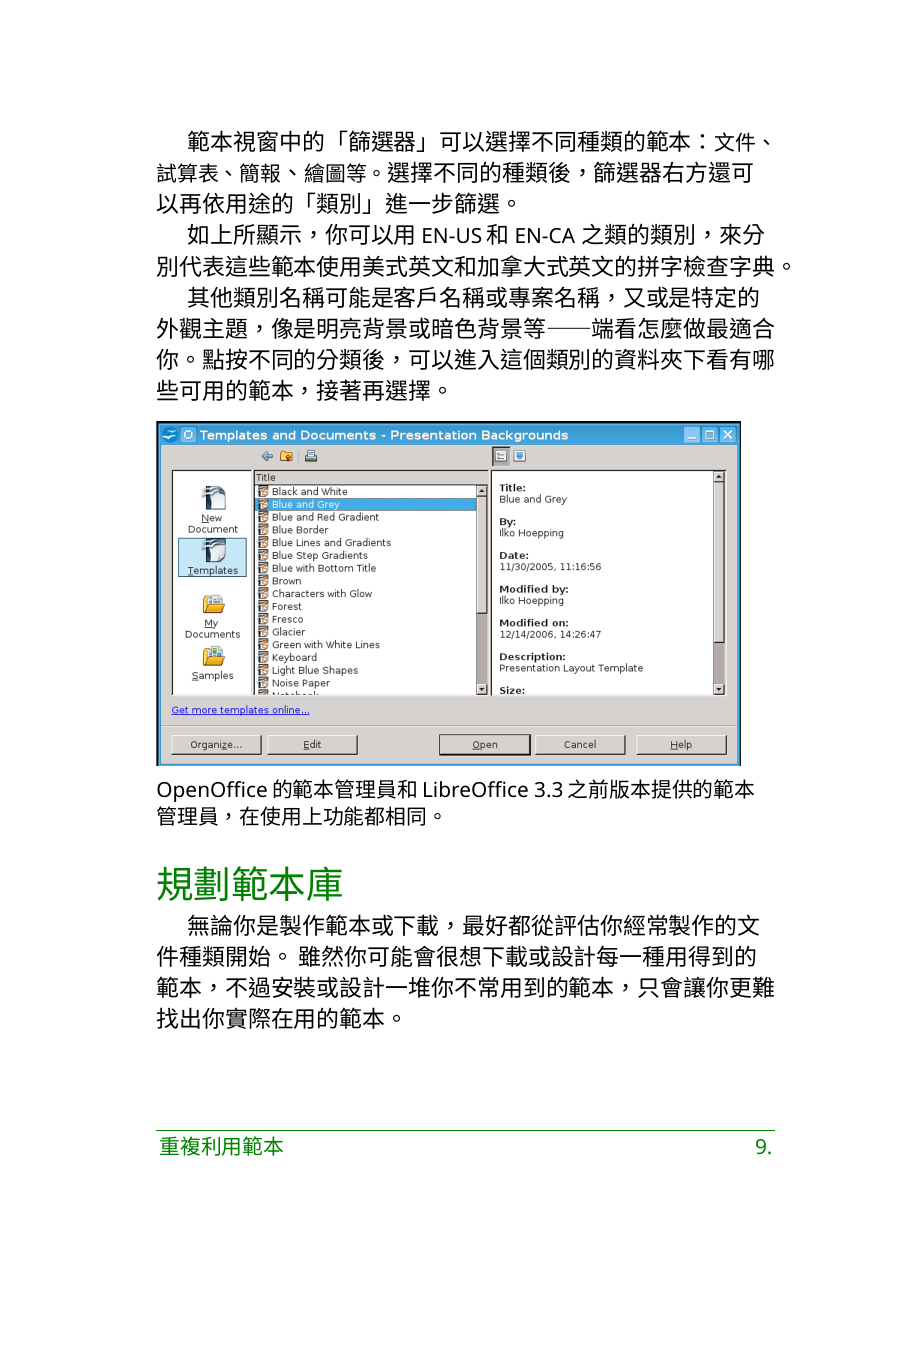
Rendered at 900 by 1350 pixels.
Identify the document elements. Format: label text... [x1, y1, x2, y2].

table_cell OpenOffice的範本管理員和LibreOffice 3.3之前版本提供的範本管理員，在使用上功能都相同。 [156, 768, 775, 830]
text 範本視窗中的「篩選器」可以選擇不同種類的範本：文件、試算表、簡報、繪圖等。選擇不同的種類後，篩選器右方還可以再依用途的「類別」進一步篩選。 [156, 125, 775, 219]
text 其他類別名稱可能是客戶名稱或專案名稱，又或是特定的外觀主題，像是明亮背景或暗色背景等——端看怎麼做最適合你。點按不同的分類後，可以進入這個類別的資料夾下看有哪些可用的範本，接著再選擇。 [156, 281, 775, 406]
picture [156, 421, 741, 766]
table_header [156, 422, 775, 768]
text 無論你是製作範本或下載，最好都從評估你經常製作的文件種類開始。 雖然你可能會很想下載或設計每一種用得到的範本，不過安裝或設計一堆你不常用到的範本，只會讓你更難找出你實際在用的範本。 [156, 909, 775, 1034]
text 如上所顯示，你可以用EN-US和 EN-CA 之類的類別，來分別代表這些範本使用美式英文和加拿大式英文的拼字檢查字典。 [156, 219, 775, 281]
subtitle 規劃範本庫 [156, 855, 775, 909]
